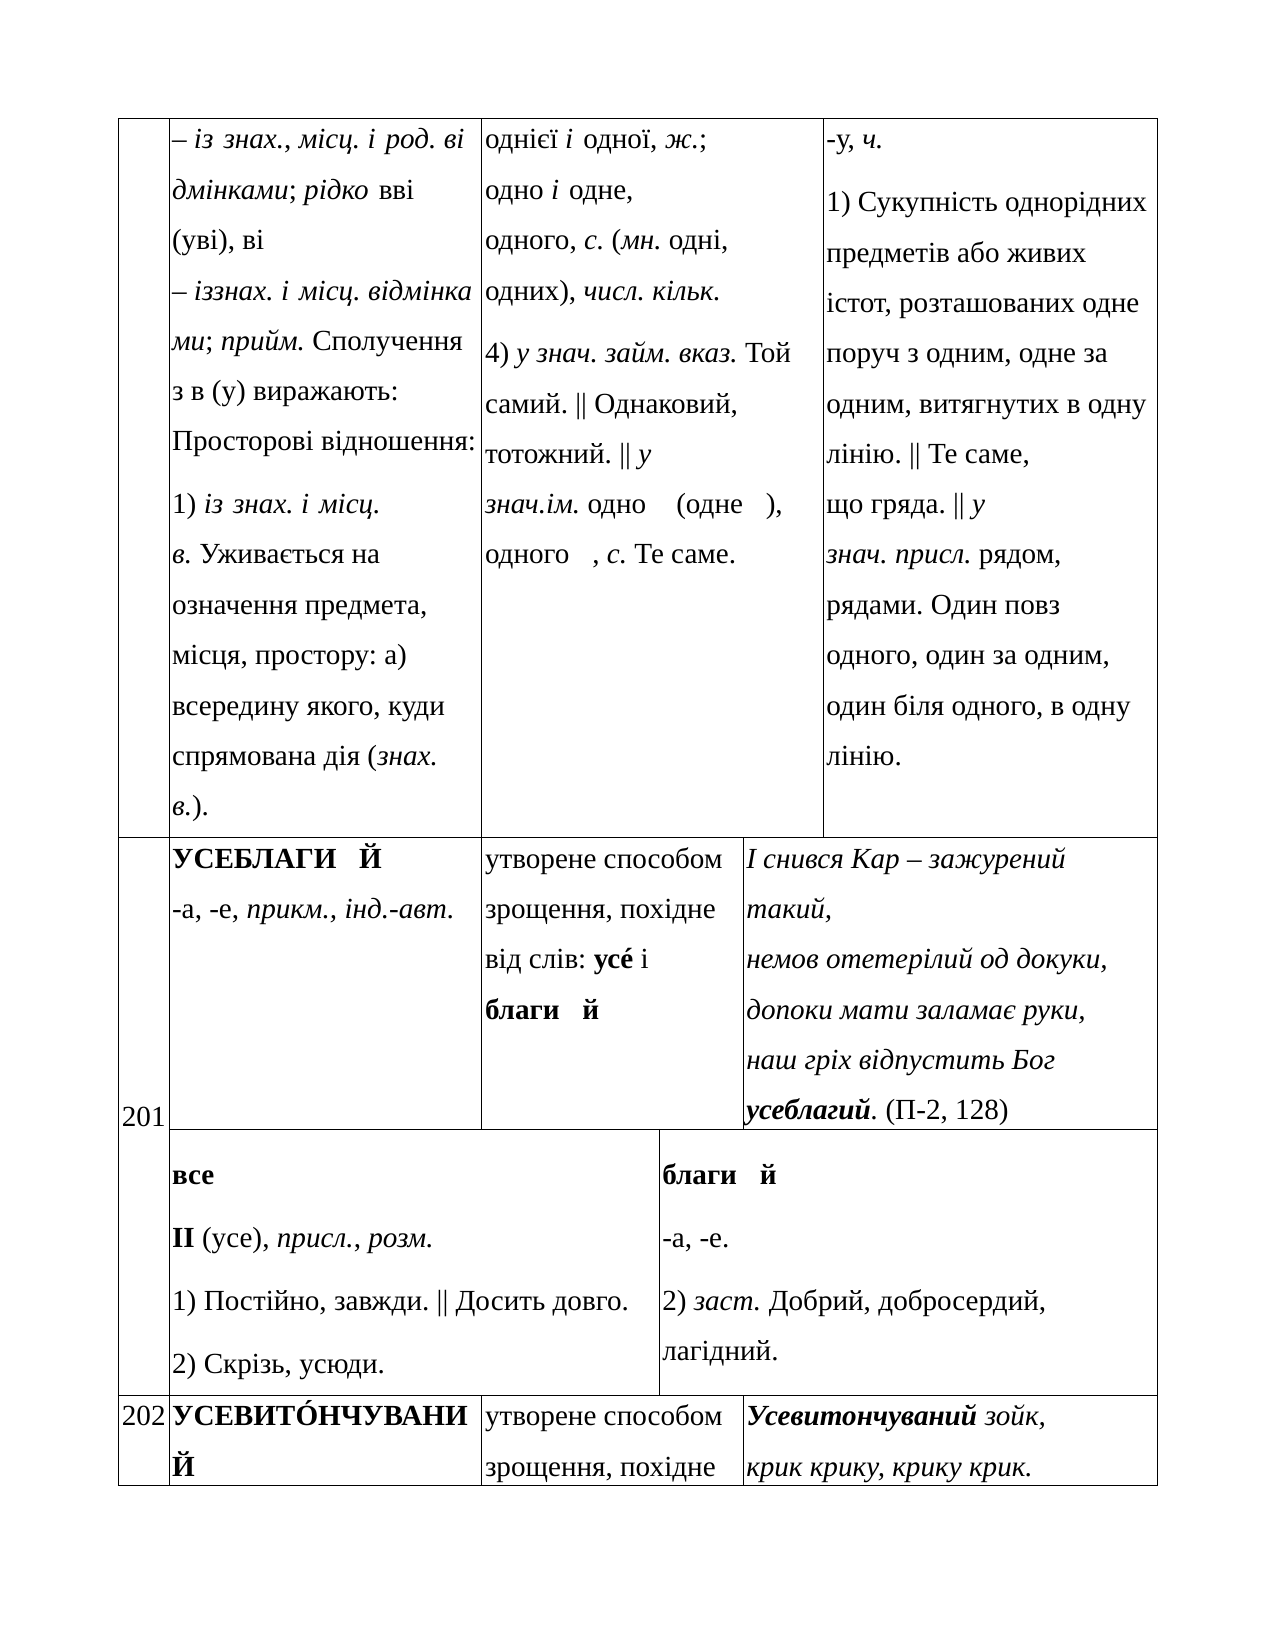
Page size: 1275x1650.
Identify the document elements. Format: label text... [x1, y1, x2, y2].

table_cell -у, ч. 1) Сукупність однорідних предметів або живих істот, розташованих одне поруч з одним, одне за одним, витягнутих в одну лінію. || Те саме, що гряда. || у знач. присл. рядом, рядами. Один повз одного, один за одним, один біля одного, в одну лінію. [824, 119, 1157, 837]
table_cell Усевитóнчуваний [170, 1396, 481, 1485]
table_cell І снився Кар – зажурений такий, немов отетерілий од докуки, допоки мати заламає руки, наш гріх відпустить Бог усеблагий. (П‑2, 128) [744, 838, 1157, 1129]
table_cell однієї і одної, ж.; одно і одне, одного, с. (мн. одні, одних), числ. кільк. 4) у знач. займ. вказ. Той самий. || Однаковий, тотожний. || у знач.ім. одно (одне), одного, с. Те саме. [482, 119, 823, 837]
table_cell утворене способом зрощення, похідне [482, 1396, 743, 1485]
table_cell благий -а, -е. 2) заст. Добрий, добросердий, лагідний. [660, 1130, 1157, 1395]
table_cell [119, 119, 169, 837]
table_cell Усевитончуваний зойк, крик крику, крику крик. [744, 1396, 1157, 1485]
table_cell утворене способом зрощення, похідне від слів: усé і благий [482, 838, 743, 1129]
table_cell – із знах., місц. і род. відмінками; рідко вві (уві), ві – іззнах. і місц. відмінками; прийм. Сполучення з в (у) виражають: Просторові відношення: 1) із знах. і місц. в. Уживається на означення предмета, місця, простору: а) всередину якого, куди спрямована дія (знах. в.). [170, 119, 481, 837]
table_cell 202 [119, 1396, 169, 1485]
table_cell Усеблагий -а, -е, прикм., інд.-авт. [170, 838, 481, 1129]
table_cell 201 [119, 838, 169, 1395]
table_cell все II (усе), присл., розм. 1) Постійно, завжди. || Досить довго. 2) Скрізь, усюди. [170, 1130, 659, 1395]
